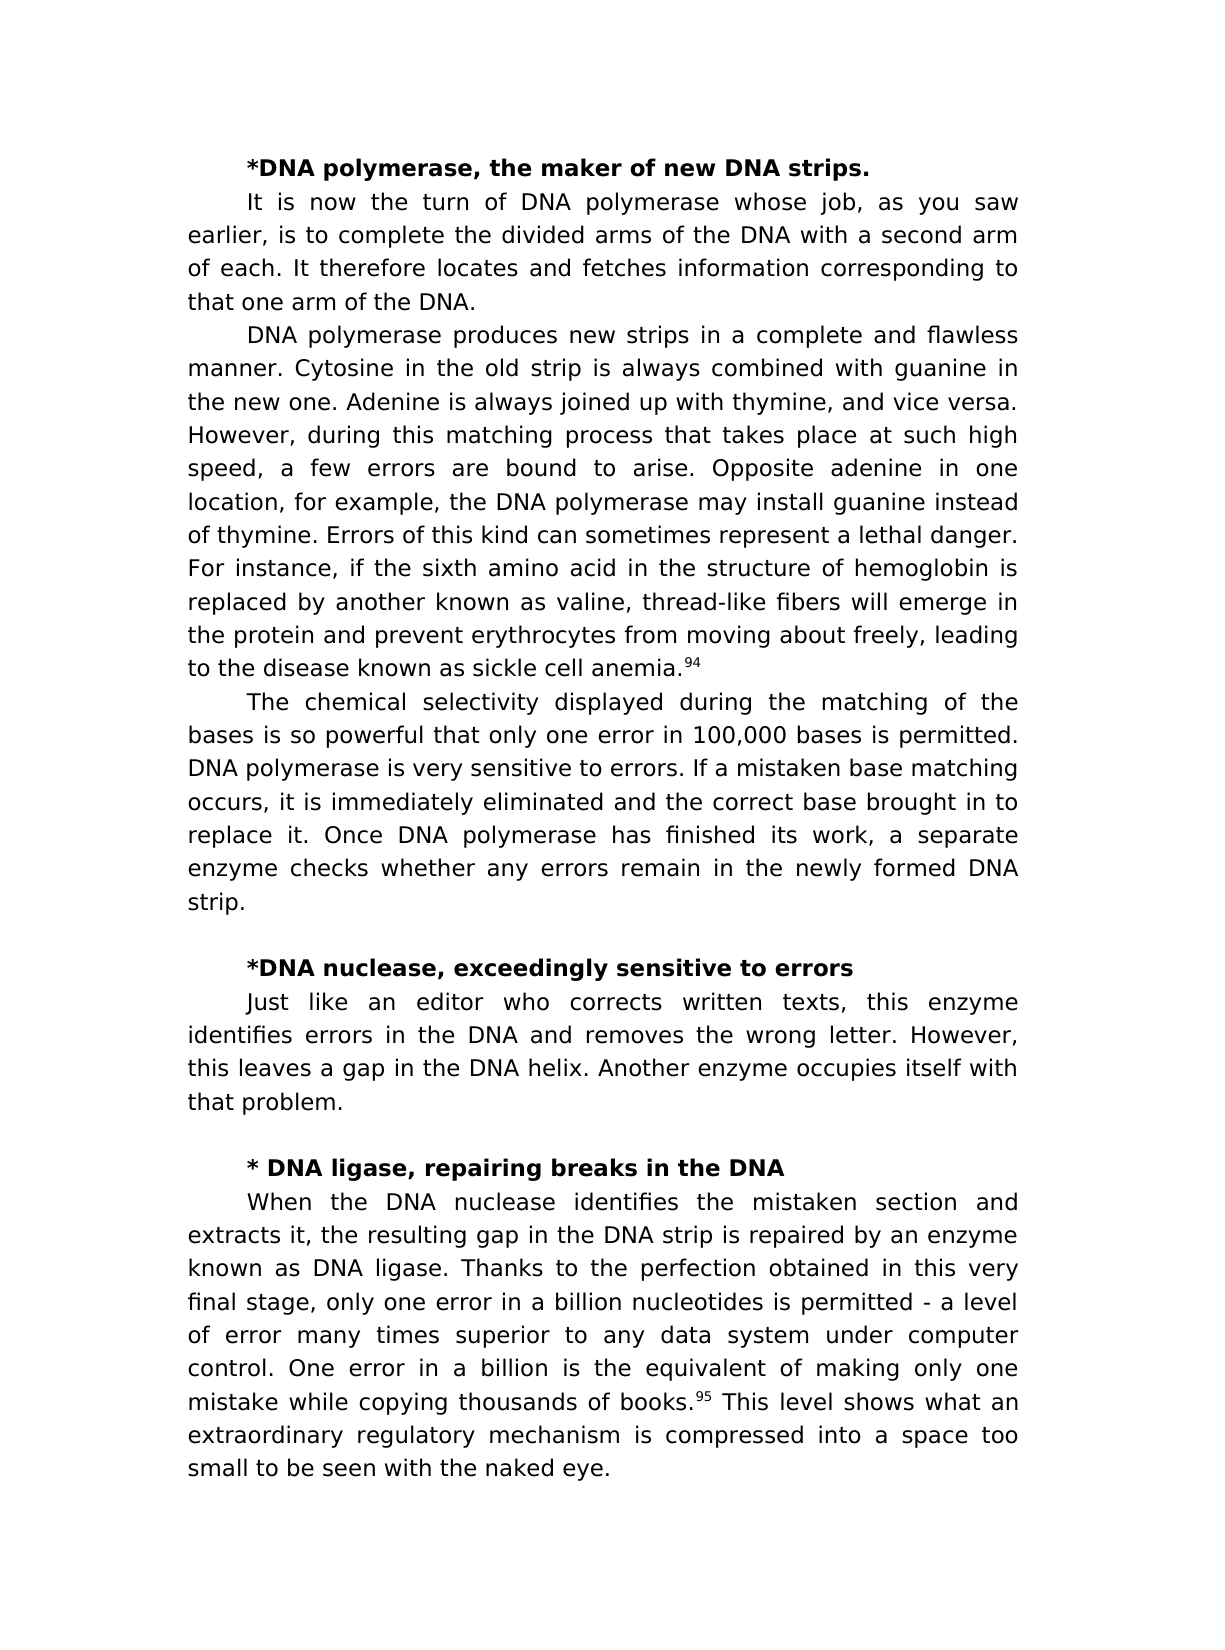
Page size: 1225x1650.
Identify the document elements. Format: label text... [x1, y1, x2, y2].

text Just like an editor who corrects written texts, this enzyme identifies errors in the DNA and removes the wrong letter. However, this leaves a gap in the DNA helix. Another enzyme occupies itself with that problem. [187, 983, 1020, 1117]
text *DNA polymerase, the maker of new DNA strips. [187, 150, 1020, 183]
text When the DNA nuclease identifies the mistaken section and extracts it, the resulting gap in the DNA strip is repaired by an enzyme known as DNA ligase. Thanks to the perfection obtained in this very final stage, only one error in a billion nucleotides is permitted - a level of error many times superior to any data system under computer control. One error in a billion is the equivalent of making only one mistake while copying thousands of books.95 This level shows what an extraordinary regulatory mechanism is compressed into a space too small to be seen with the naked eye. [187, 1183, 1020, 1483]
text *DNA nuclease, exceedingly sensitive to errors [187, 950, 1020, 983]
text * DNA ligase, repairing breaks in the DNA [187, 1150, 1020, 1183]
text It is now the turn of DNA polymerase whose job, as you saw earlier, is to complete the divided arms of the DNA with a second arm of each. It therefore locates and fetches information corresponding to that one arm of the DNA. [187, 183, 1020, 317]
text The chemical selectivity displayed during the matching of the bases is so powerful that only one error in 100,000 bases is permitted. DNA polymerase is very sensitive to errors. If a mistaken base matching occurs, it is immediately eliminated and the correct base brought in to replace it. Once DNA polymerase has finished its work, a separate enzyme checks whether any errors remain in the newly formed DNA strip. [187, 683, 1020, 917]
text DNA polymerase produces new strips in a complete and flawless manner. Cytosine in the old strip is always combined with guanine in the new one. Adenine is always joined up with thymine, and vice versa. However, during this matching process that takes place at such high speed, a few errors are bound to arise. Opposite adenine in one location, for example, the DNA polymerase may install guanine instead of thymine. Errors of this kind can sometimes represent a lethal danger. For instance, if the sixth amino acid in the structure of hemoglobin is replaced by another known as valine, thread-like fibers will emerge in the protein and prevent erythrocytes from moving about freely, leading to the disease known as sickle cell anemia.94 [187, 317, 1020, 683]
